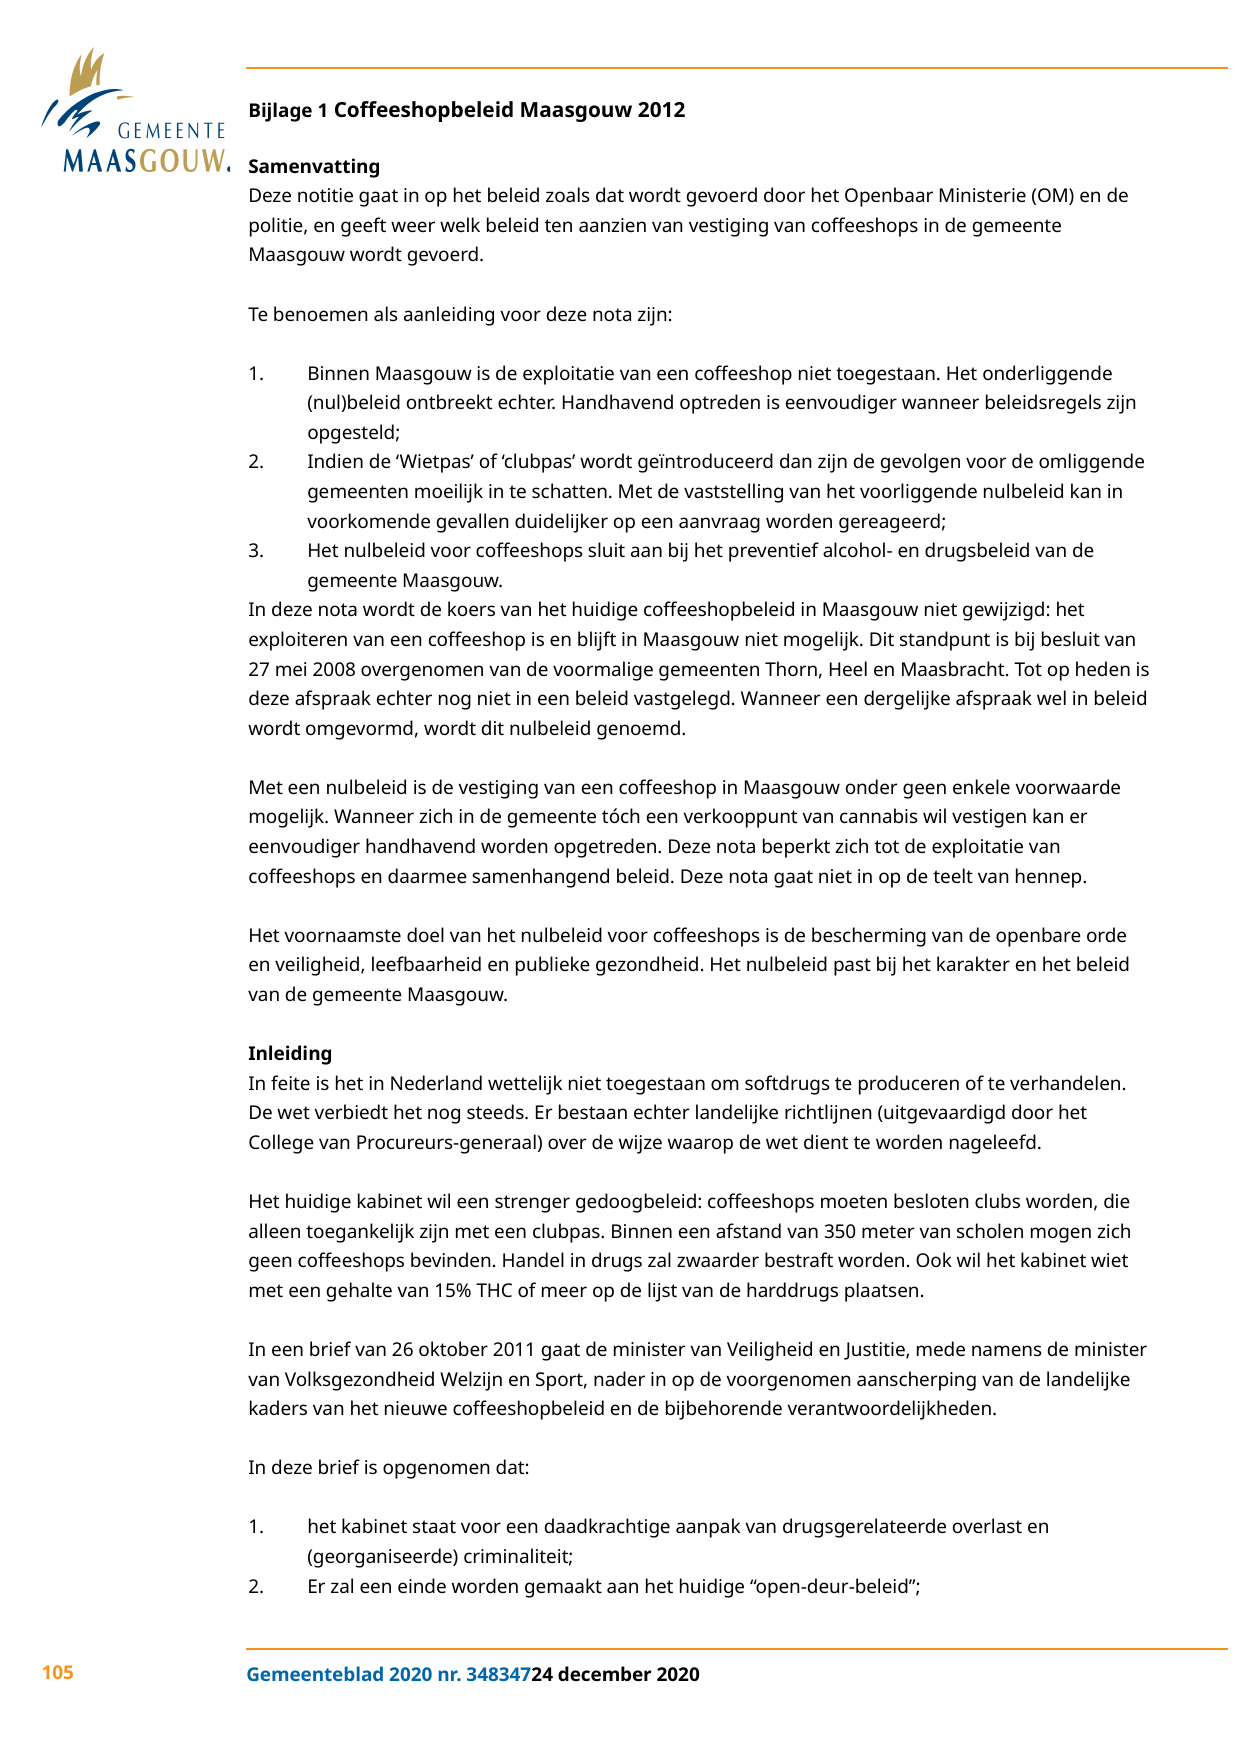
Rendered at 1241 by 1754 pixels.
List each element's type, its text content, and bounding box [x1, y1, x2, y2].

list Binnen Maasgouw is de exploitatie van een coffeeshop niet toegestaan. Het onderliggende (nul)beleid ontbreekt echter. Handhavend optreden is eenvoudiger wanneer beleidsregels zijn opgesteld; [248, 360, 1152, 445]
list Het nulbeleid voor coffeeshops sluit aan bij het preventief alcohol- en drugsbeleid van de gemeente Maasgouw. [248, 537, 1152, 593]
list Er zal een einde worden gemaakt aan het huidige “open-deur-beleid”; [248, 1573, 1152, 1599]
text Te benoemen als aanleiding voor deze nota zijn: [248, 301, 1152, 327]
text Inleiding [248, 1040, 1152, 1066]
text In feite is het in Nederland wettelijk niet toegestaan om softdrugs te produceren of te verhandelen. De wet verbiedt het nog steeds. Er bestaan echter landelijke richtlijnen (uitgevaardigd door het College van Procureurs-generaal) over de wijze waarop de wet dient te worden nageleefd. [248, 1070, 1152, 1155]
text In een brief van 26 oktober 2011 gaat de minister van Veiligheid en Justitie, mede namens de minister van Volksgezondheid Welzijn en Sport, nader in op de voorgenomen aanscherping van de landelijke kaders van het nieuwe coffeeshopbeleid en de bijbehorende verantwoordelijkheden. [248, 1336, 1152, 1421]
text Het voornaamste doel van het nulbeleid voor coffeeshops is de bescherming van de openbare orde en veiligheid, leefbaarheid en publieke gezondheid. Het nulbeleid past bij het karakter en het beleid van de gemeente Maasgouw. [248, 922, 1152, 1007]
text In deze brief is opgenomen dat: [248, 1454, 1152, 1480]
text Bijlage 1 Coffeeshopbeleid Maasgouw 2012 [248, 95, 1152, 123]
text Samenvatting [248, 153, 1152, 179]
list Indien de ‘Wietpas’ of ‘clubpas’ wordt geïntroduceerd dan zijn de gevolgen voor de omliggende gemeenten moeilijk in te schatten. Met de vaststelling van het voorliggende nulbeleid kan in voorkomende gevallen duidelijker op een aanvraag worden gereageerd; [248, 449, 1152, 534]
text Het huidige kabinet wil een strenger gedoogbeleid: coffeeshops moeten besloten clubs worden, die alleen toegankelijk zijn met een clubpas. Binnen een afstand van 350 meter van scholen mogen zich geen coffeeshops bevinden. Handel in drugs zal zwaarder bestraft worden. Ook wil het kabinet wiet met een gehalte van 15% THC of meer op de lijst van de harddrugs plaatsen. [248, 1188, 1152, 1303]
list het kabinet staat voor een daadkrachtige aanpak van drugsgerelateerde overlast en (georganiseerde) criminaliteit; [248, 1514, 1152, 1569]
text In deze nota wordt de koers van het huidige coffeeshopbeleid in Maasgouw niet gewijzigd: het exploiteren van een coffeeshop is en blijft in Maasgouw niet mogelijk. Dit standpunt is bij besluit van 27 mei 2008 overgenomen van de voormalige gemeenten Thorn, Heel en Maasbracht. Tot op heden is deze afspraak echter nog niet in een beleid vastgelegd. Wanneer een dergelijke afspraak wel in beleid wordt omgevormd, wordt dit nulbeleid genoemd. [248, 597, 1152, 741]
picture [41, 47, 231, 172]
text Met een nulbeleid is de vestiging van een coffeeshop in Maasgouw onder geen enkele voorwaarde mogelijk. Wanneer zich in de gemeente tóch een verkooppunt van cannabis wil vestigen kan er eenvoudiger handhavend worden opgetreden. Deze nota beperkt zich tot de exploitatie van coffeeshops en daarmee samenhangend beleid. Deze nota gaat niet in op de teelt van hennep. [248, 774, 1152, 889]
text Deze notitie gaat in op het beleid zoals dat wordt gevoerd door het Openbaar Ministerie (OM) en de politie, en geeft weer welk beleid ten aanzien van vestiging van coffeeshops in de gemeente Maasgouw wordt gevoerd. [248, 182, 1152, 267]
